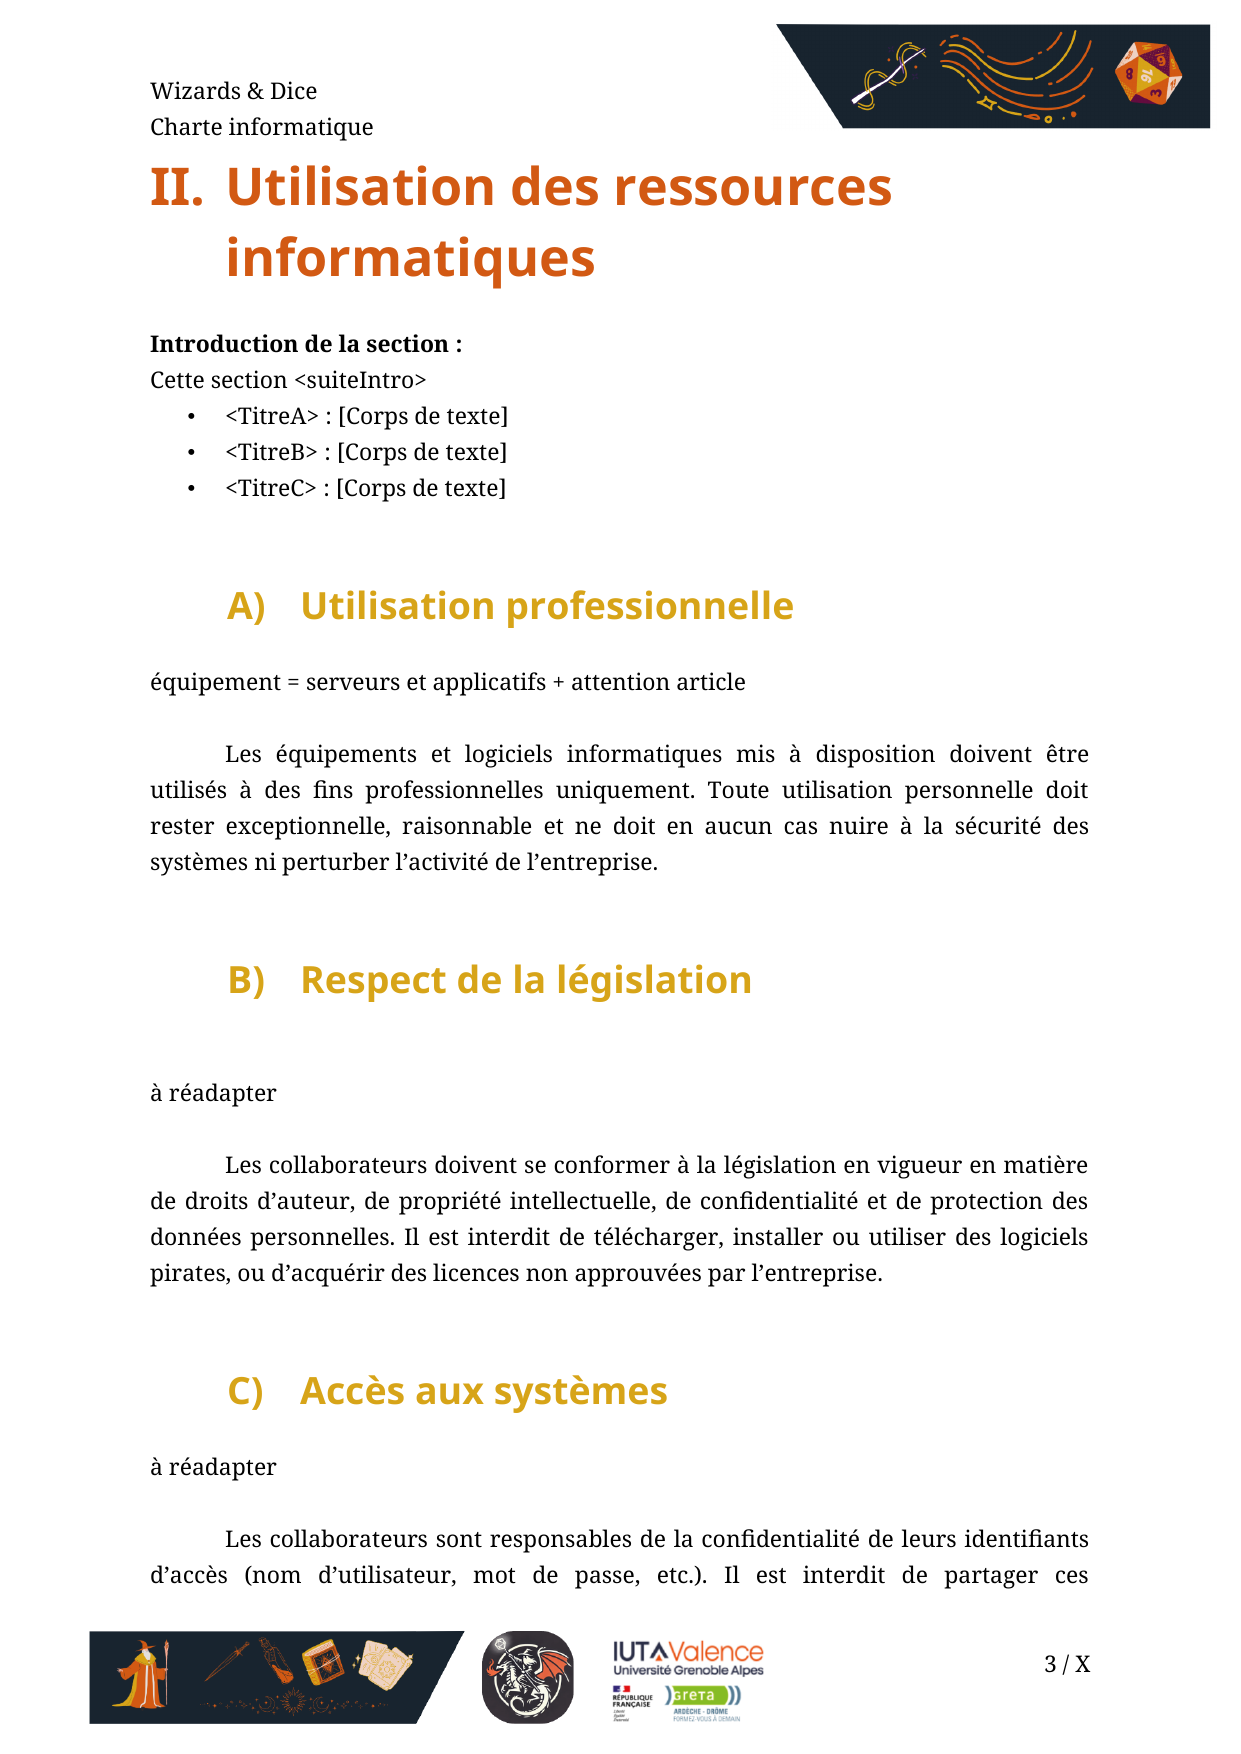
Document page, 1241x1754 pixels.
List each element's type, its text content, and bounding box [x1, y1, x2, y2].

subtitle Respect de la législation [227, 954, 1090, 1005]
text à réadapter [150, 1077, 1090, 1108]
text Les collaborateurs doivent se conformer à la législation en vigueur en matière de droits d’auteur, de propriété intellectuelle, de confidentialité et de protection des données personnelles. Il est interdit de télécharger, installer ou utiliser des logiciels pirates, ou d’acquérir des licences non approuvées par l’entreprise. [150, 1149, 1090, 1288]
text Introduction de la section : [150, 328, 1090, 359]
text équipement = serveurs et applicatifs + attention article [150, 666, 1090, 698]
subtitle Utilisation professionnelle [227, 579, 1090, 630]
text à réadapter [150, 1451, 1090, 1482]
subtitle Accès aux systèmes [227, 1364, 1090, 1415]
picture [771, 21, 1218, 131]
list <TitreC> : [Corps de texte] [187, 472, 1090, 503]
picture [81, 1620, 788, 1733]
text Les collaborateurs sont responsables de la confidentialité de leurs identifiants d’accès (nom d’utilisateur, mot de passe, etc.). Il est interdit de partager ces [150, 1523, 1090, 1590]
list <TitreB> : [Corps de texte] [187, 436, 1090, 467]
list <TitreA> : [Corps de texte] [187, 400, 1090, 431]
text Cette section <suiteIntro> [150, 364, 1090, 395]
text Les équipements et logiciels informatiques mis à disposition doivent être utilisés à des fins professionnelles uniquement. Toute utilisation personnelle doit rester exceptionnelle, raisonnable et ne doit en aucun cas nuire à la sécurité des systèmes ni perturber l’activité de l’entreprise. [150, 738, 1090, 877]
subtitle Utilisation des ressources informatiques [150, 150, 1090, 292]
